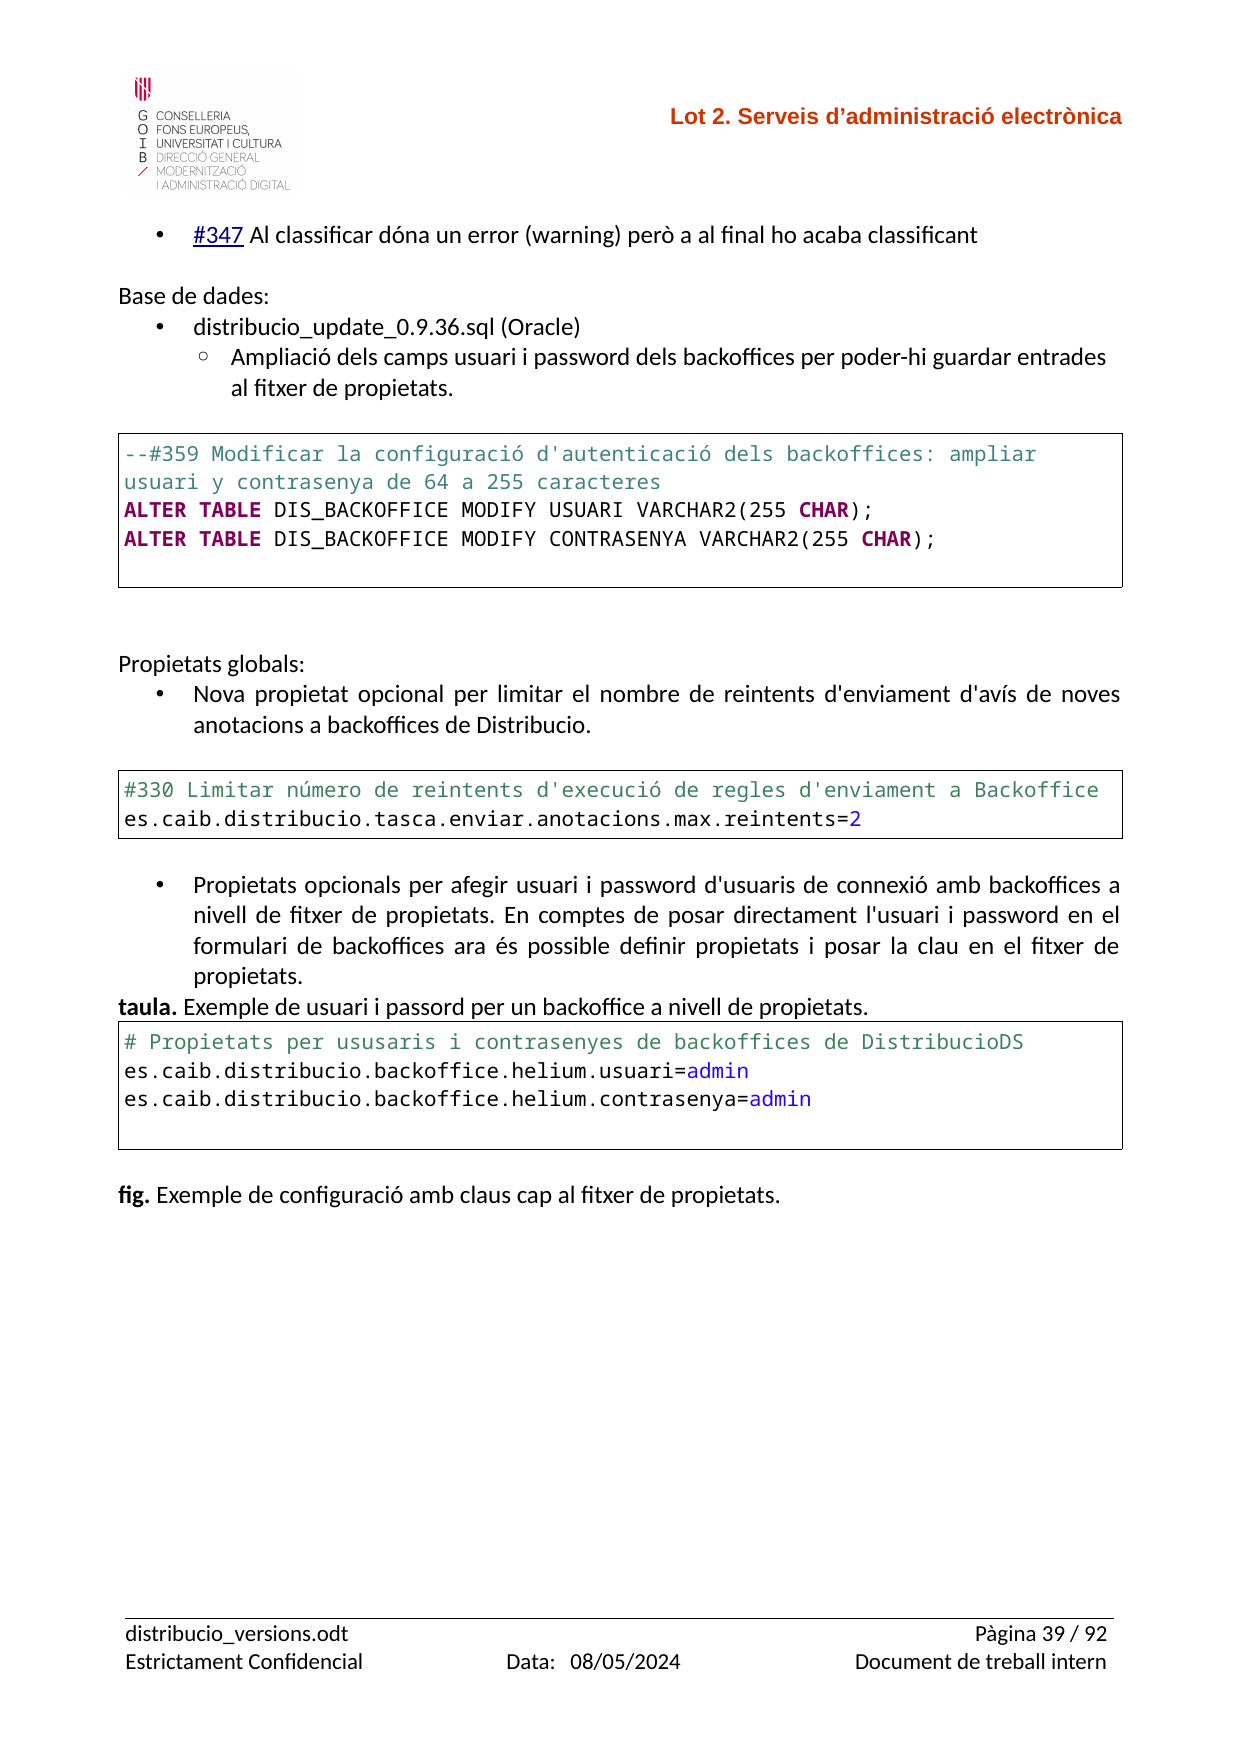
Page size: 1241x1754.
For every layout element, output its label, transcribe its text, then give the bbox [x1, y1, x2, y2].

text taula. Exemple de usuari i passord per un backoffice a nivell de propietats. [118, 991, 1122, 1021]
text Base de dades: [118, 280, 1122, 311]
list Ampliació dels camps usuari i password dels backoffices per poder-hi guardar entrades al fitxer de propietats. [193, 341, 1122, 402]
text fig. Exemple de configuració amb claus cap al fitxer de propietats. [118, 1179, 1122, 1210]
table_header #330 Limitar número de reintents d'execució de regles d'enviament a Backoffice es.caib.distribucio.tasca.enviar.anotacions.max.reintents=2 [119, 771, 1122, 838]
picture [126, 70, 299, 197]
list Nova propietat opcional per limitar el nombre de reintents d'enviament d'avís de noves anotacions a backoffices de Distribucio. [156, 678, 1122, 739]
text Propietats globals: [118, 648, 1122, 678]
table_header # Propietats per ususaris i contrasenyes de backoffices de DistribucioDS es.caib.distribucio.backoffice.helium.usuari=admin es.caib.distribucio.backoffice.helium.contrasenya=admin [119, 1022, 1122, 1149]
list Propietats opcionals per afegir usuari i password d'usuaris de connexió amb backoffices a nivell de fitxer de propietats. En comptes de posar directament l'usuari i password en el formulari de backoffices ara és possible definir propietats i posar la clau en el fitxer de propietats. [156, 869, 1122, 991]
list distribucio_update_0.9.36.sql (Oracle) [156, 311, 1122, 341]
table_header --#359 Modificar la configuració d'autenticació dels backoffices: ampliar usuari y contrasenya de 64 a 255 caracteres ALTER TABLE DIS_BACKOFFICE MODIFY USUARI VARCHAR2(255 CHAR); ALTER TABLE DIS_BACKOFFICE MODIFY CONTRASENYA VARCHAR2(255 CHAR); [119, 434, 1122, 587]
list #347 Al classificar dóna un error (warning) però a al final ho acaba classificant [156, 219, 1122, 250]
